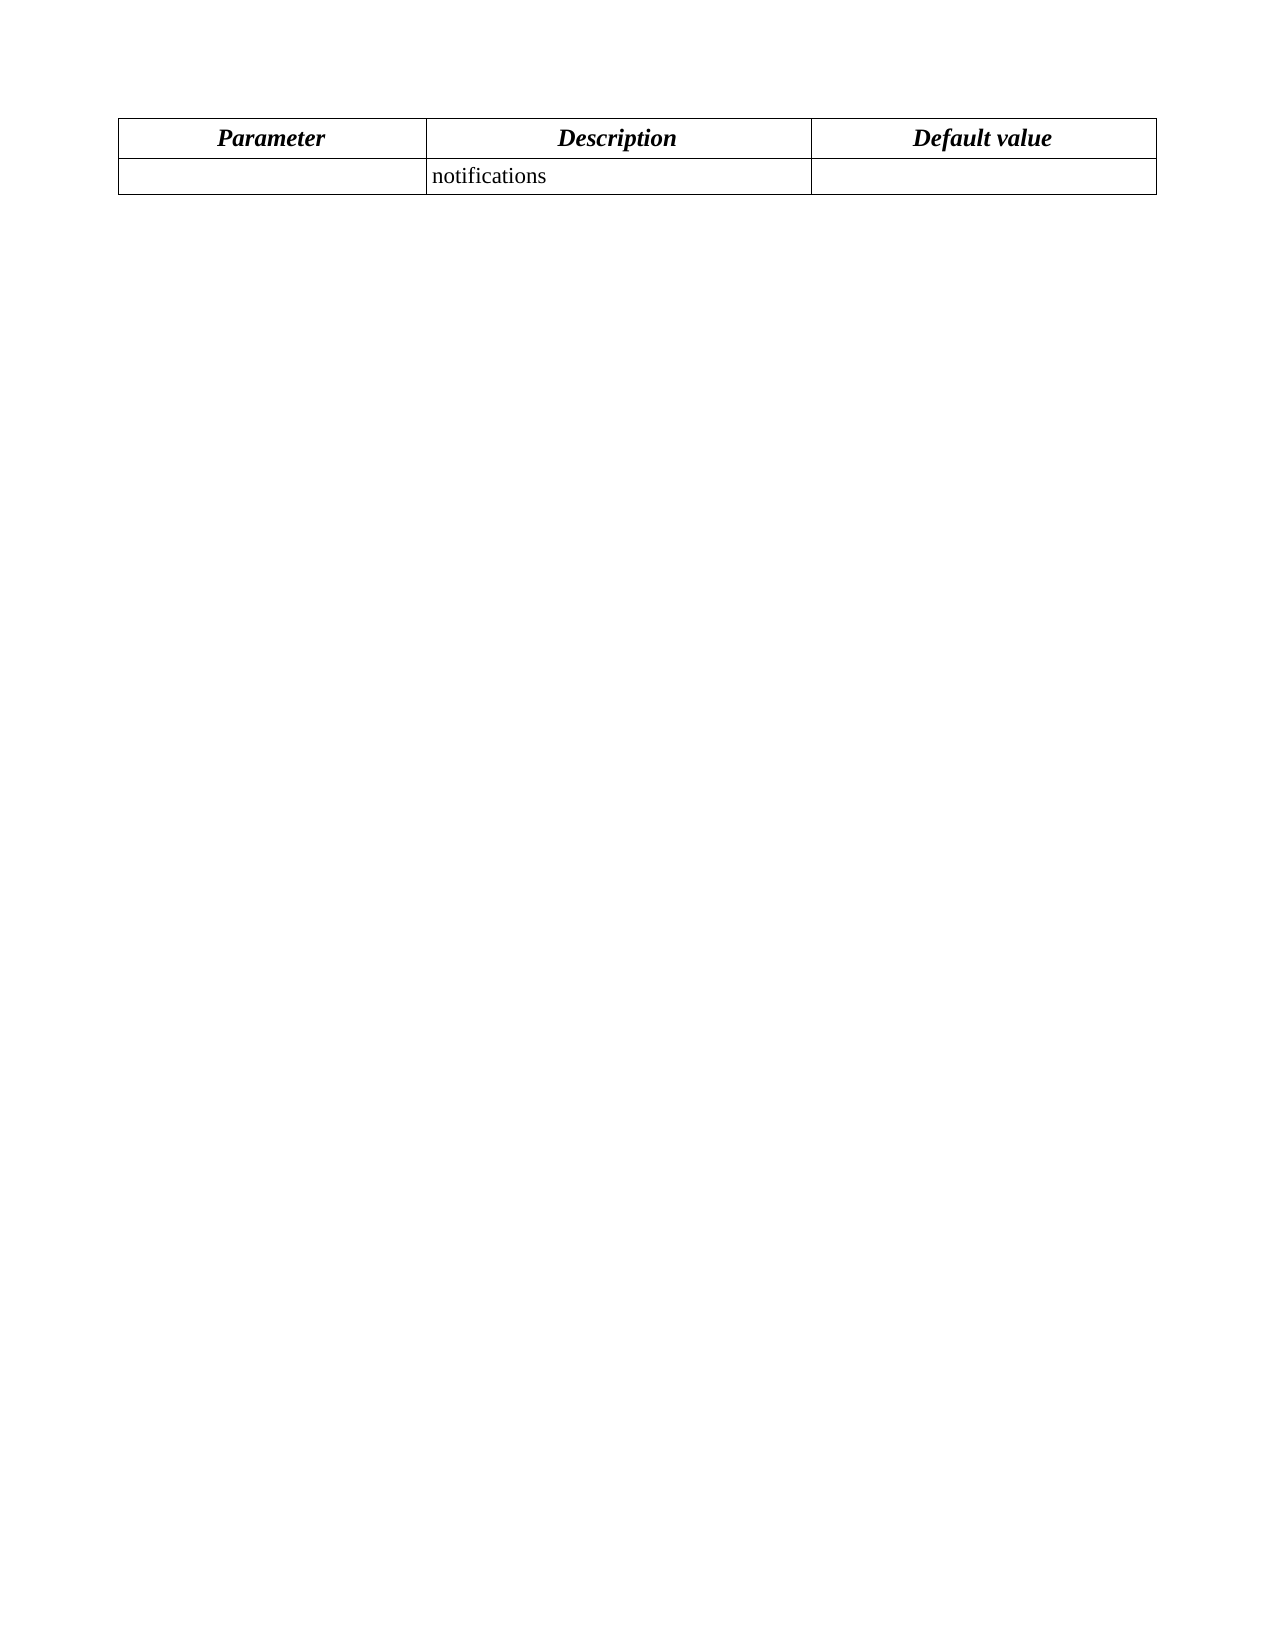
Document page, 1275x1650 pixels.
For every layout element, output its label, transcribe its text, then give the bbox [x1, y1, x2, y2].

table_cell [119, 159, 426, 194]
table_cell [812, 159, 1156, 194]
table_header Description [427, 119, 811, 157]
table_header Default value [812, 119, 1156, 157]
table_header Parameter [119, 119, 426, 157]
table_cell notifications [427, 159, 811, 194]
